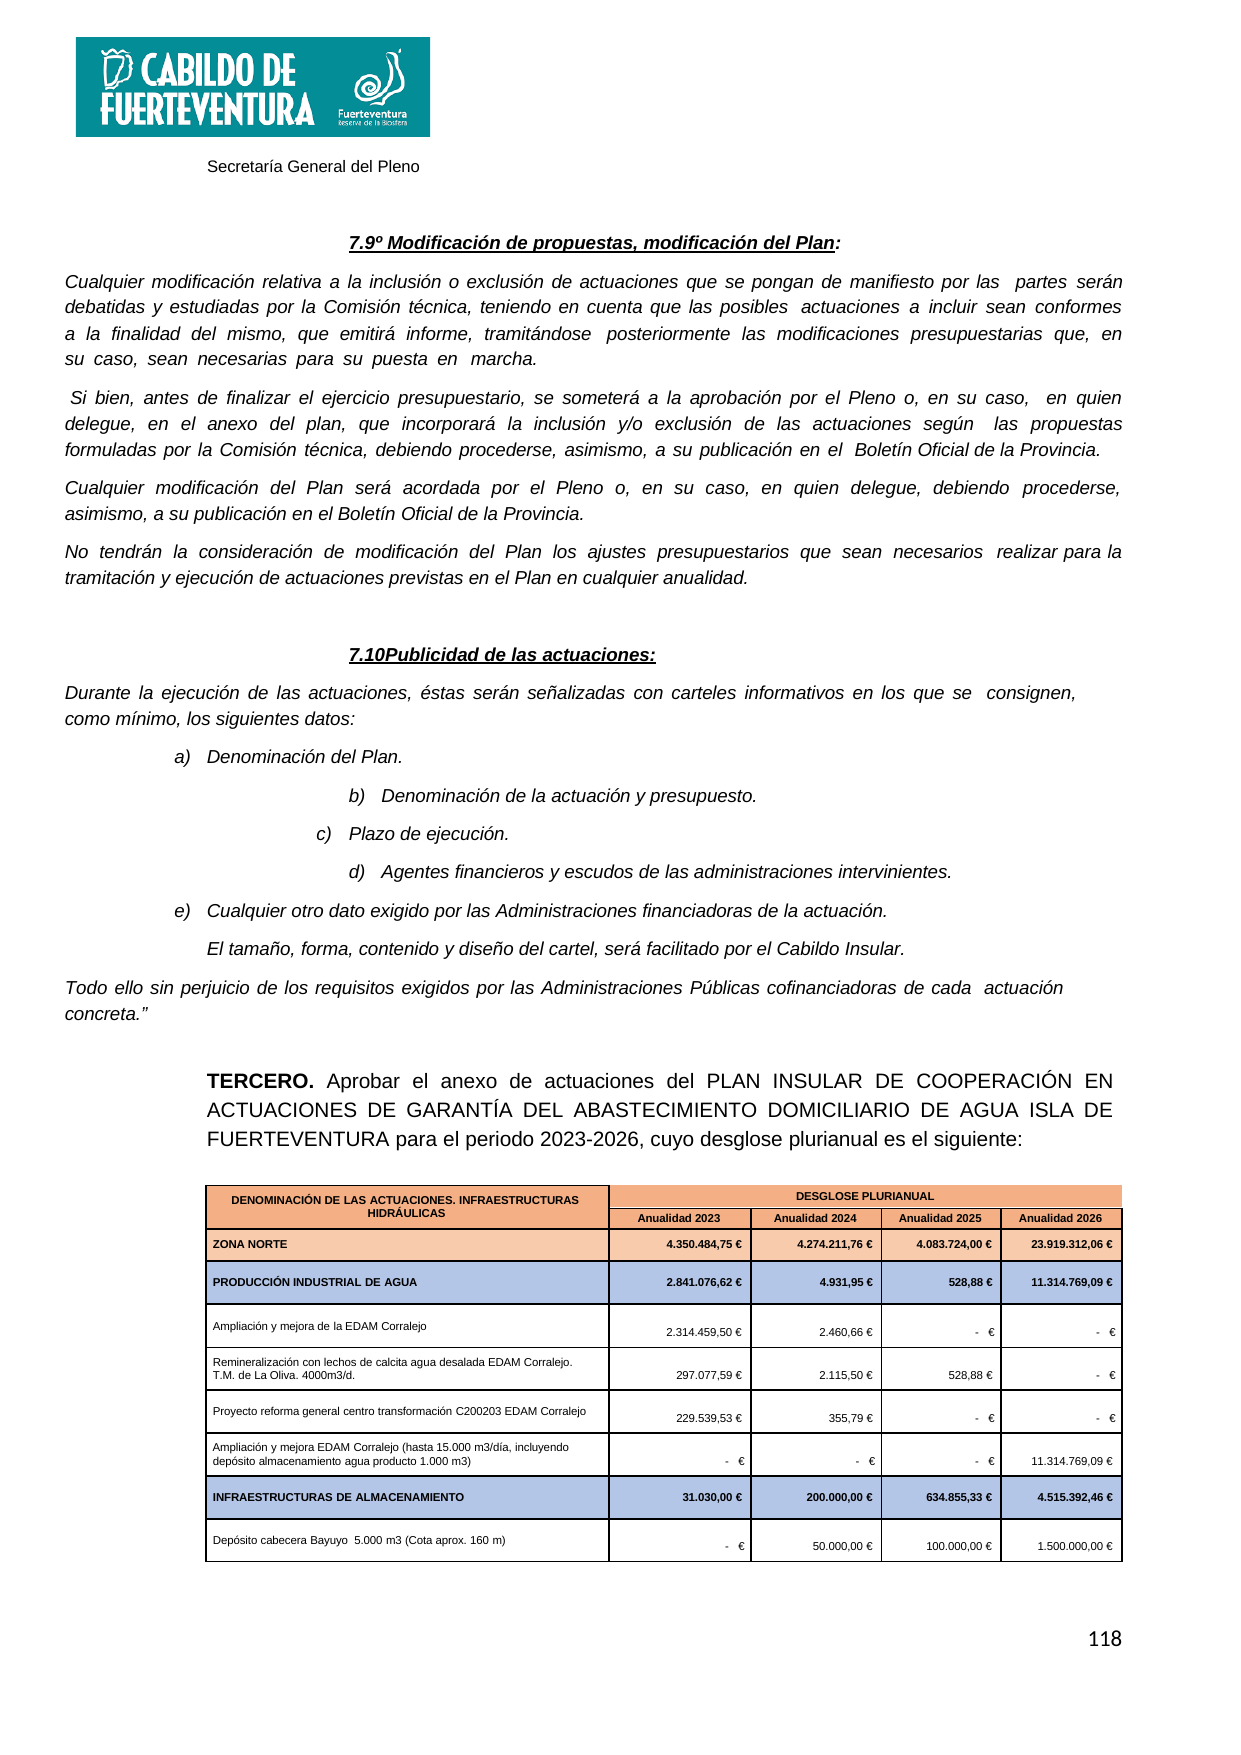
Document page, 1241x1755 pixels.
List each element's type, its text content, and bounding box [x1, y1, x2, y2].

list Plazo de ejecución. [316, 823, 1134, 844]
table_cell Remineralización con lechos de calcita agua desalada EDAM Corralejo. T.M. de La Oliva. 4000m3/d. [207, 1348, 608, 1389]
table_cell Ampliación y mejora EDAM Corralejo (hasta 15.000 m3/día, incluyendo depósito almacenamiento agua producto 1.000 m3) [207, 1434, 608, 1475]
list º Modificación de propuestas, modificación del Plan: [349, 232, 1134, 254]
table_cell 528,88 € [882, 1348, 1000, 1389]
list Denominación del Plan. [174, 746, 1134, 768]
list Cualquier otro dato exigido por las Administraciones financiadoras de la actuación. El tamaño, forma, contenido y diseño del cartel, será facilitado por el Cabildo Insular. [174, 899, 917, 959]
table_cell - € [752, 1434, 881, 1475]
table_cell 297.077,59 € [610, 1348, 750, 1389]
table_cell 2.314.459,50 € [610, 1305, 750, 1346]
table_cell Ampliación y mejora de la EDAM Corralejo [207, 1305, 608, 1346]
table_cell 355,79 € [752, 1391, 881, 1432]
table_cell 50.000,00 € [752, 1520, 881, 1561]
table_cell - € [610, 1520, 750, 1561]
table_cell 4.931,95 € [752, 1262, 881, 1303]
text No tendrán la consideración de modificación del Plan los ajustes presupuestarios que sean necesarios realizar para la tramitación y ejecución de actuaciones previstas en el Plan en cualquier anualidad. [64, 541, 1123, 588]
table_cell 11.314.769,09 € [1002, 1434, 1121, 1475]
table_cell 1.500.000,00 € [1002, 1520, 1121, 1561]
table_cell 4.274.211,76 € [752, 1230, 881, 1260]
table_cell 100.000,00 € [882, 1520, 1000, 1561]
table_cell 31.030,00 € [610, 1477, 750, 1518]
table_header DENOMINACIÓN DE LAS ACTUACIONES. INFRAESTRUCTURAS HIDRÁULICAS [207, 1186, 608, 1228]
table_cell 229.539,53 € [610, 1391, 750, 1432]
text Todo ello sin perjuicio de los requisitos exigidos por las Administraciones Públicas cofinanciadoras de cada actuación concreta.” [64, 976, 1123, 1024]
table_cell 11.314.769,09 € [1002, 1262, 1121, 1303]
list Denominación de la actuación y presupuesto. [349, 784, 1134, 806]
text TERCERO. Aprobar el anexo de actuaciones del PLAN INSULAR DE COOPERACIÓN EN ACTUACIONES DE GARANTÍA DEL ABASTECIMIENTO DOMICILIARIO DE AGUA ISLA DE [207, 1069, 1123, 1122]
table_cell 528,88 € [882, 1262, 1000, 1303]
list Publicidad de las actuaciones: [349, 643, 1134, 665]
text FUERTEVENTURA para el periodo 2023-2026, cuyo desglose plurianual es el siguiente: [207, 1127, 1134, 1151]
table_cell Anualidad 2023 [610, 1209, 750, 1228]
table_cell Anualidad 2026 [1002, 1209, 1121, 1228]
text Cualquier modificación relativa a la inclusión o exclusión de actuaciones que se pongan de manifiesto por las partes serán debatidas y estudiadas por la Comisión técnica, teniendo en cuenta que las posibles actuaciones a incluir sean conformes a la finalidad del mismo, que emitirá informe, tramitándose posteriormente las modificaciones presupuestarias que, en su caso, sean necesarias para su puesta en marcha. [64, 270, 1123, 370]
table_cell 23.919.312,06 € [1002, 1230, 1121, 1260]
list Agentes financieros y escudos de las administraciones intervinientes. [349, 861, 1134, 883]
text Cualquier modificación del Plan será acordada por el Pleno o, en su caso, en quien delegue, debiendo procederse, asimismo, a su publicación en el Boletín Oficial de la Provincia. [64, 477, 1123, 524]
table_cell ZONA NORTE [207, 1230, 608, 1260]
table_cell Proyecto reforma general centro transformación C200203 EDAM Corralejo [207, 1391, 608, 1432]
table_cell INFRAESTRUCTURAS DE ALMACENAMIENTO [207, 1477, 608, 1518]
table_cell - € [882, 1434, 1000, 1475]
table_cell - € [1002, 1305, 1121, 1346]
table_cell Anualidad 2025 [882, 1209, 1000, 1228]
table_cell 2.841.076,62 € [610, 1262, 750, 1303]
table_cell - € [882, 1391, 1000, 1432]
text Si bien, antes de finalizar el ejercicio presupuestario, se someterá a la aprobación por el Pleno o, en su caso, en quien delegue, en el anexo del plan, que incorporará la inclusión y/o exclusión de las actuaciones según las propuestas formuladas por la Comisión técnica, debiendo procederse, asimismo, a su publicación en el Boletín Oficial de la Provincia. [64, 387, 1123, 460]
table_cell 4.350.484,75 € [610, 1230, 750, 1260]
table_cell - € [1002, 1391, 1121, 1432]
table_cell - € [610, 1434, 750, 1475]
table_cell - € [1002, 1348, 1121, 1389]
table_cell 2.115,50 € [752, 1348, 881, 1389]
table_cell Anualidad 2024 [752, 1209, 881, 1228]
table_cell - € [882, 1305, 1000, 1346]
table_cell Depósito cabecera Bayuyo 5.000 m3 (Cota aprox. 160 m) [207, 1520, 608, 1561]
table_cell 4.515.392,46 € [1002, 1477, 1121, 1518]
table_header DESGLOSE PLURIANUAL [610, 1186, 1122, 1207]
table_cell 634.855,33 € [882, 1477, 1000, 1518]
table_cell 4.083.724,00 € [882, 1230, 1000, 1260]
table_cell 2.460,66 € [752, 1305, 881, 1346]
table_cell PRODUCCIÓN INDUSTRIAL DE AGUA [207, 1262, 608, 1303]
text Durante la ejecución de las actuaciones, éstas serán señalizadas con carteles informativos en los que se consignen, como mínimo, los siguientes datos: [64, 682, 1123, 729]
table_cell 200.000,00 € [752, 1477, 881, 1518]
